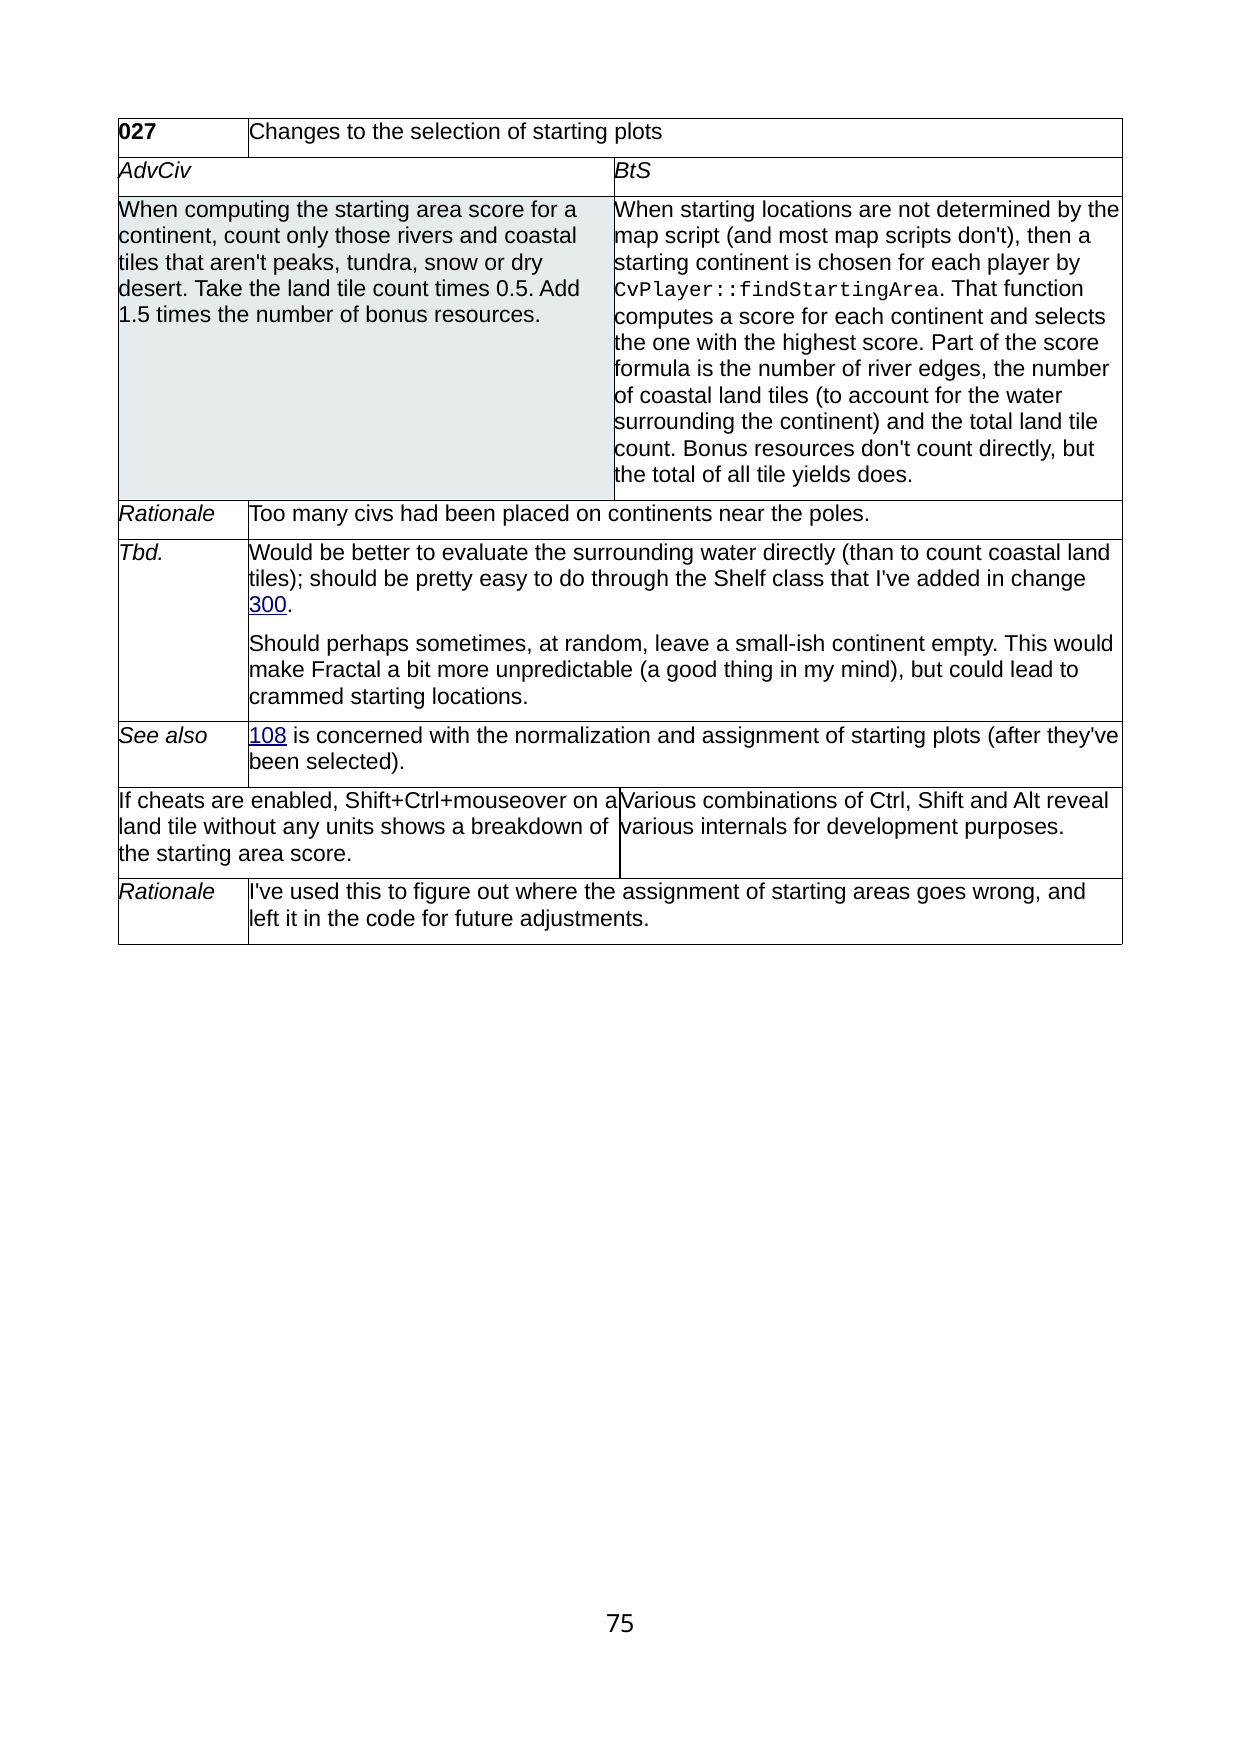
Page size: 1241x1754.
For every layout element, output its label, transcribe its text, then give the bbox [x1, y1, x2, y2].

table_cell If cheats are enabled, Shift+Ctrl+mouseover on a land tile without any units shows a breakdown of the starting area score. [119, 788, 619, 878]
table_cell Various combinations of Ctrl, Shift and Alt reveal various internals for development purposes. [621, 788, 1122, 878]
table_cell I've used this to figure out where the assignment of starting areas goes wrong, and left it in the code for future adjustments. [249, 879, 1122, 943]
table_cell Tbd. [119, 540, 248, 721]
table_cell When computing the starting area score for a continent, count only those rivers and coastal tiles that aren't peaks, tundra, snow or dry desert. Take the land tile count times 0.5. Add 1.5 times the number of bonus resources. [119, 197, 614, 499]
table_cell BtS [615, 158, 1122, 196]
table_header Changes to the selection of starting plots [249, 119, 1122, 157]
table_cell See also [119, 722, 248, 787]
table_cell Too many civs had been placed on continents near the poles. [249, 501, 1122, 538]
table_header 027 [119, 119, 248, 157]
table_cell When starting locations are not determined by the map script (and most map scripts don't), then a starting continent is chosen for each player by CvPlayer::findStartingArea. That function computes a score for each continent and selects the one with the highest score. Part of the score formula is the number of river edges, the number of coastal land tiles (to account for the water surrounding the continent) and the total land tile count. Bonus resources don't count directly, but the total of all tile yields does. [615, 197, 1122, 499]
table_cell Rationale [119, 501, 248, 538]
table_cell 108 is concerned with the normalization and assignment of starting plots (after they've been selected). [249, 722, 1122, 787]
table_cell Rationale [119, 879, 248, 943]
table_cell Would be better to evaluate the surrounding water directly (than to count coastal land tiles); should be pretty easy to do through the Shelf class that I've added in change 300. Should perhaps sometimes, at random, leave a small-ish continent empty. This would make Fractal a bit more unpredictable (a good thing in my mind), but could lead to crammed starting locations. [249, 540, 1122, 721]
table_cell AdvCiv [119, 158, 614, 196]
